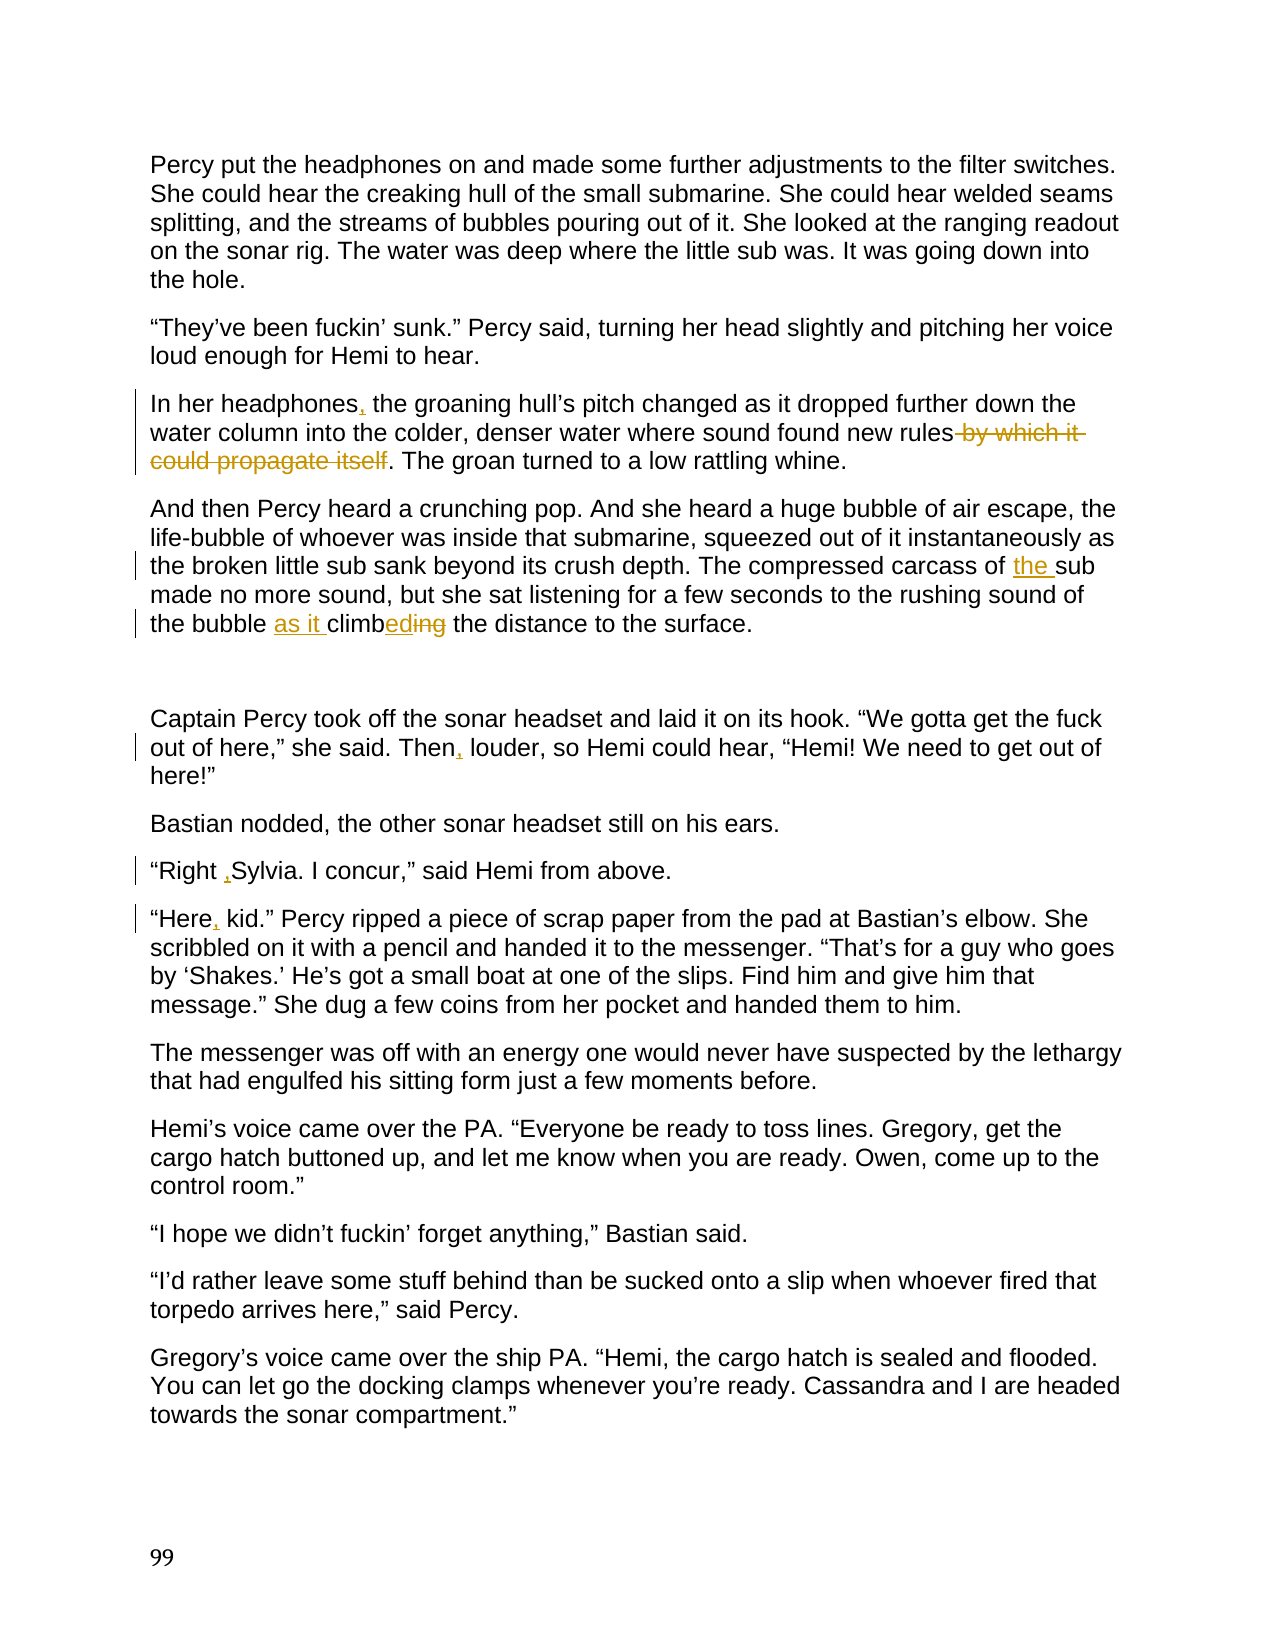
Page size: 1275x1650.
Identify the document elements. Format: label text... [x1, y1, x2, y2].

text “I hope we didn’t fuckin’ forget anything,” Bastian said. [150, 1219, 1125, 1247]
text Captain Percy took off the sonar headset and laid it on its hook. “We gotta get the fuck out of here,” she said. Then, louder, so Hemi could hear, “Hemi! We need to get out of here!” [150, 704, 1125, 790]
text The messenger was off with an energy one would never have suspected by the lethargy that had engulfed his sitting form just a few moments before. [150, 1037, 1125, 1095]
text “I’d rather leave some stuff behind than be sucked onto a slip when whoever fired that torpedo arrives here,” said Percy. [150, 1266, 1125, 1324]
text “Here, kid.” Percy ripped a piece of scrap paper from the pad at Bastian’s elbow. She scribbled on it with a pencil and handed it to the messenger. “That’s for a guy who goes by ‘Shakes.’ He’s got a small boat at one of the slips. Find him and give him that message.” She dug a few coins from her pocket and handed them to him. [150, 904, 1125, 1019]
text “They’ve been fuckin’ sunk.” Percy said, turning her head slightly and pitching her voice loud enough for Hemi to hear. [150, 312, 1125, 370]
text Hemi’s voice came over the PA. “Everyone be ready to toss lines. Gregory, get the cargo hatch buttoned up, and let me know when you are ready. Owen, come up to the control room.” [150, 1114, 1125, 1200]
text Gregory’s voice came over the ship PA. “Hemi, the cargo hatch is sealed and flooded. You can let go the docking clamps whenever you’re ready. Cassandra and I are headed towards the sonar compartment.” [150, 1342, 1125, 1429]
text “Right ,Sylvia. I concur,” said Hemi from above. [150, 856, 1125, 885]
text Bastian nodded, the other sonar headset still on his ears. [150, 809, 1125, 837]
text In her headphones, the groaning hull’s pitch changed as it dropped further down the water column into the colder, denser water where sound found new rules. The groan turned to a low rattling whine. [150, 389, 1125, 475]
text Percy put the headphones on and made some further adjustments to the filter switches. She could hear the creaking hull of the small submarine. She could hear welded seams splitting, and the streams of bubbles pouring out of it. She looked at the ranging readout on the sonar rig. The water was deep where the little sub was. It was going down into the hole. [150, 150, 1125, 294]
text And then Percy heard a crunching pop. And she heard a huge bubble of air escape, the life-bubble of whoever was inside that submarine, squeezed out of it instantaneously as the broken little sub sank beyond its crush depth. The compressed carcass of the sub made no more sound, but she sat listening for a few seconds to the rushing sound of the bubble as it climbed the distance to the surface. [150, 494, 1125, 637]
